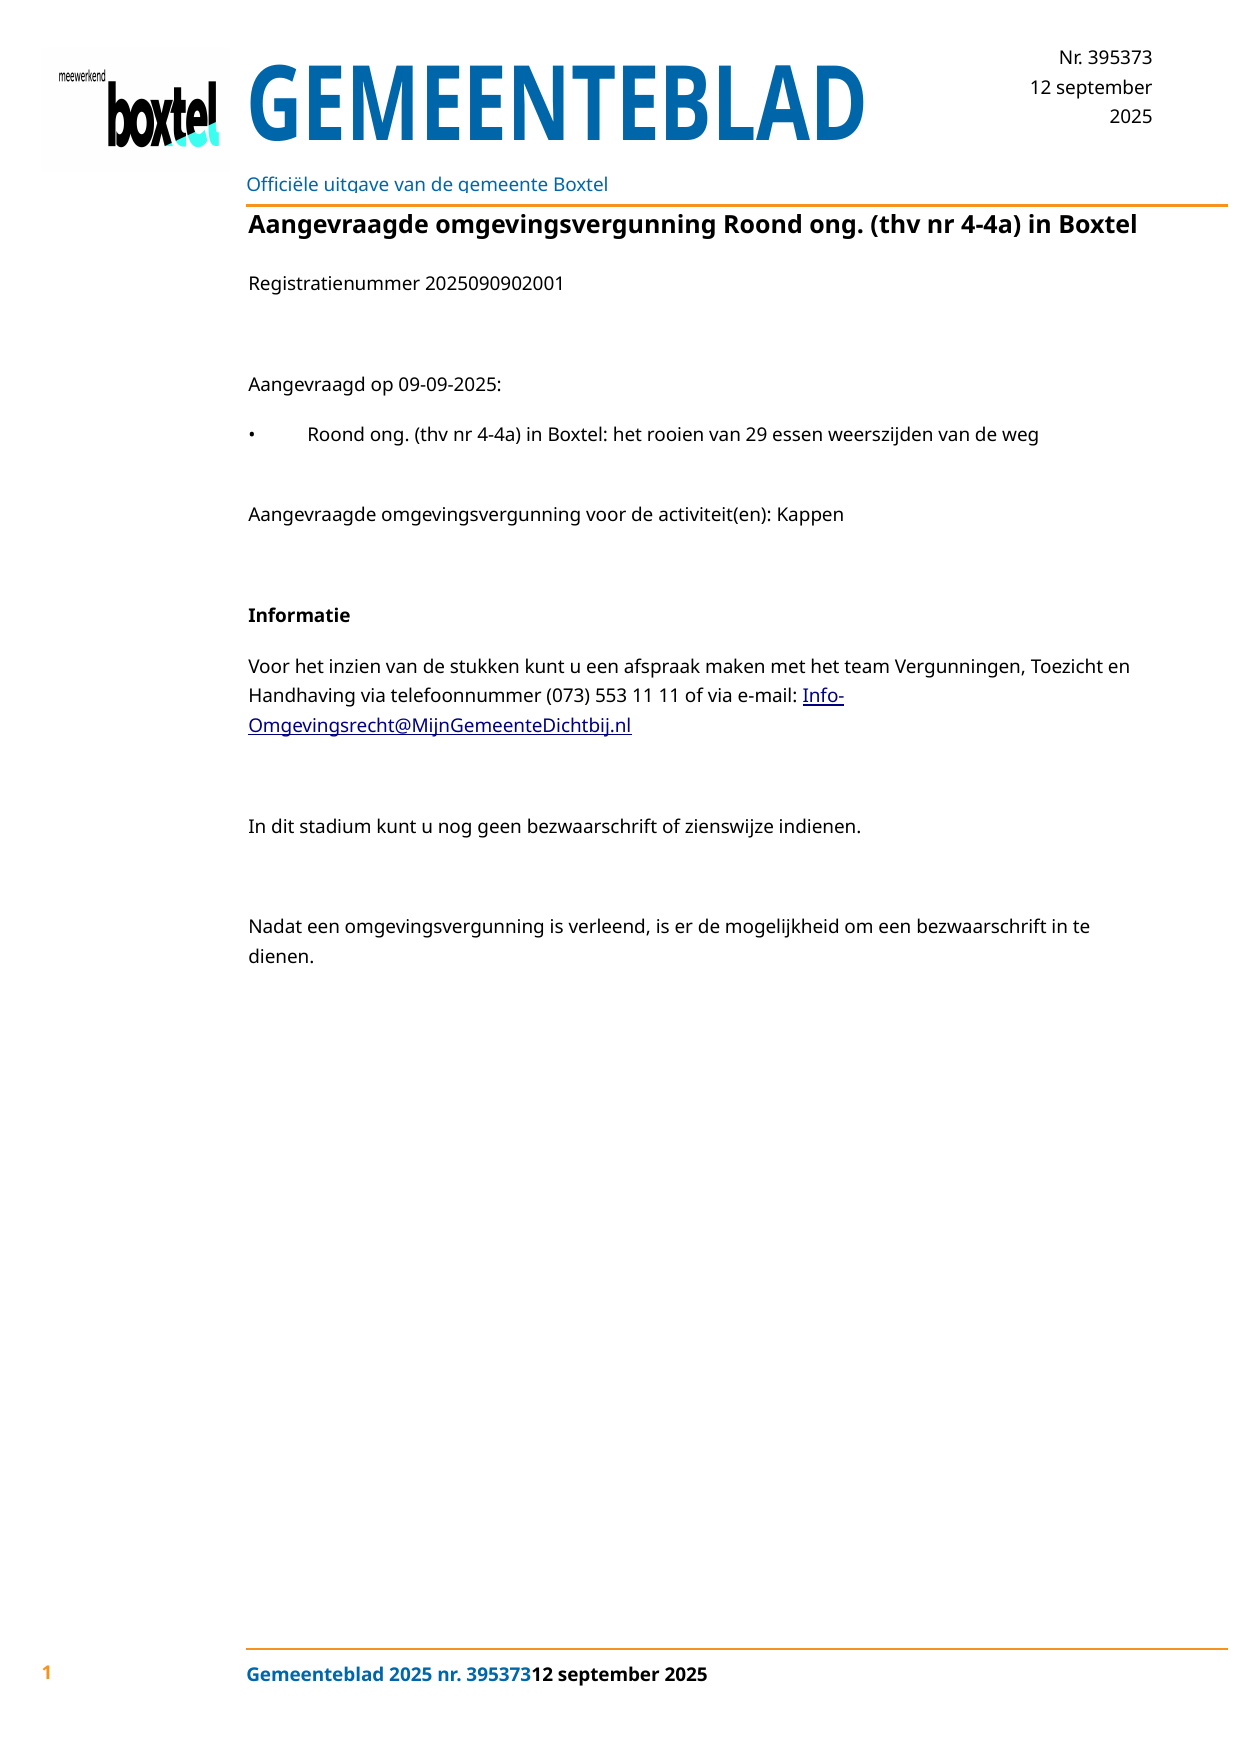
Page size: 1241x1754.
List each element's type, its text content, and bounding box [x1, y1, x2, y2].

text Informatie [248, 602, 1152, 628]
text Aangevraagde omgevingsvergunning voor de activiteit(en): Kappen [248, 502, 1152, 527]
text Aangevraagd op 09-09-2025: [248, 371, 1152, 397]
text Aangevraagde omgevingsvergunning Roond ong. (thv nr 4-4a) in Boxtel [248, 207, 1152, 241]
text Nadat een omgevingsvergunning is verleend, is er de mogelijkheid om een bezwaarschrift in te dienen. [248, 914, 1152, 969]
picture [41, 47, 231, 172]
text In dit stadium kunt u nog geen bezwaarschrift of zienswijze indienen. [248, 813, 1152, 838]
text Voor het inzien van de stukken kunt u een afspraak maken met het team Vergunningen, Toezicht en Handhaving via telefoonnummer (073) 553 11 11 of via e-mail: Info-Omgevingsrecht@MijnGemeenteDichtbij.nl [248, 653, 1152, 738]
text Registratienummer 2025090902001 [248, 270, 1152, 296]
list Roond ong. (thv nr 4-4a) in Boxtel: het rooien van 29 essen weerszijden van de weg [248, 422, 1152, 447]
